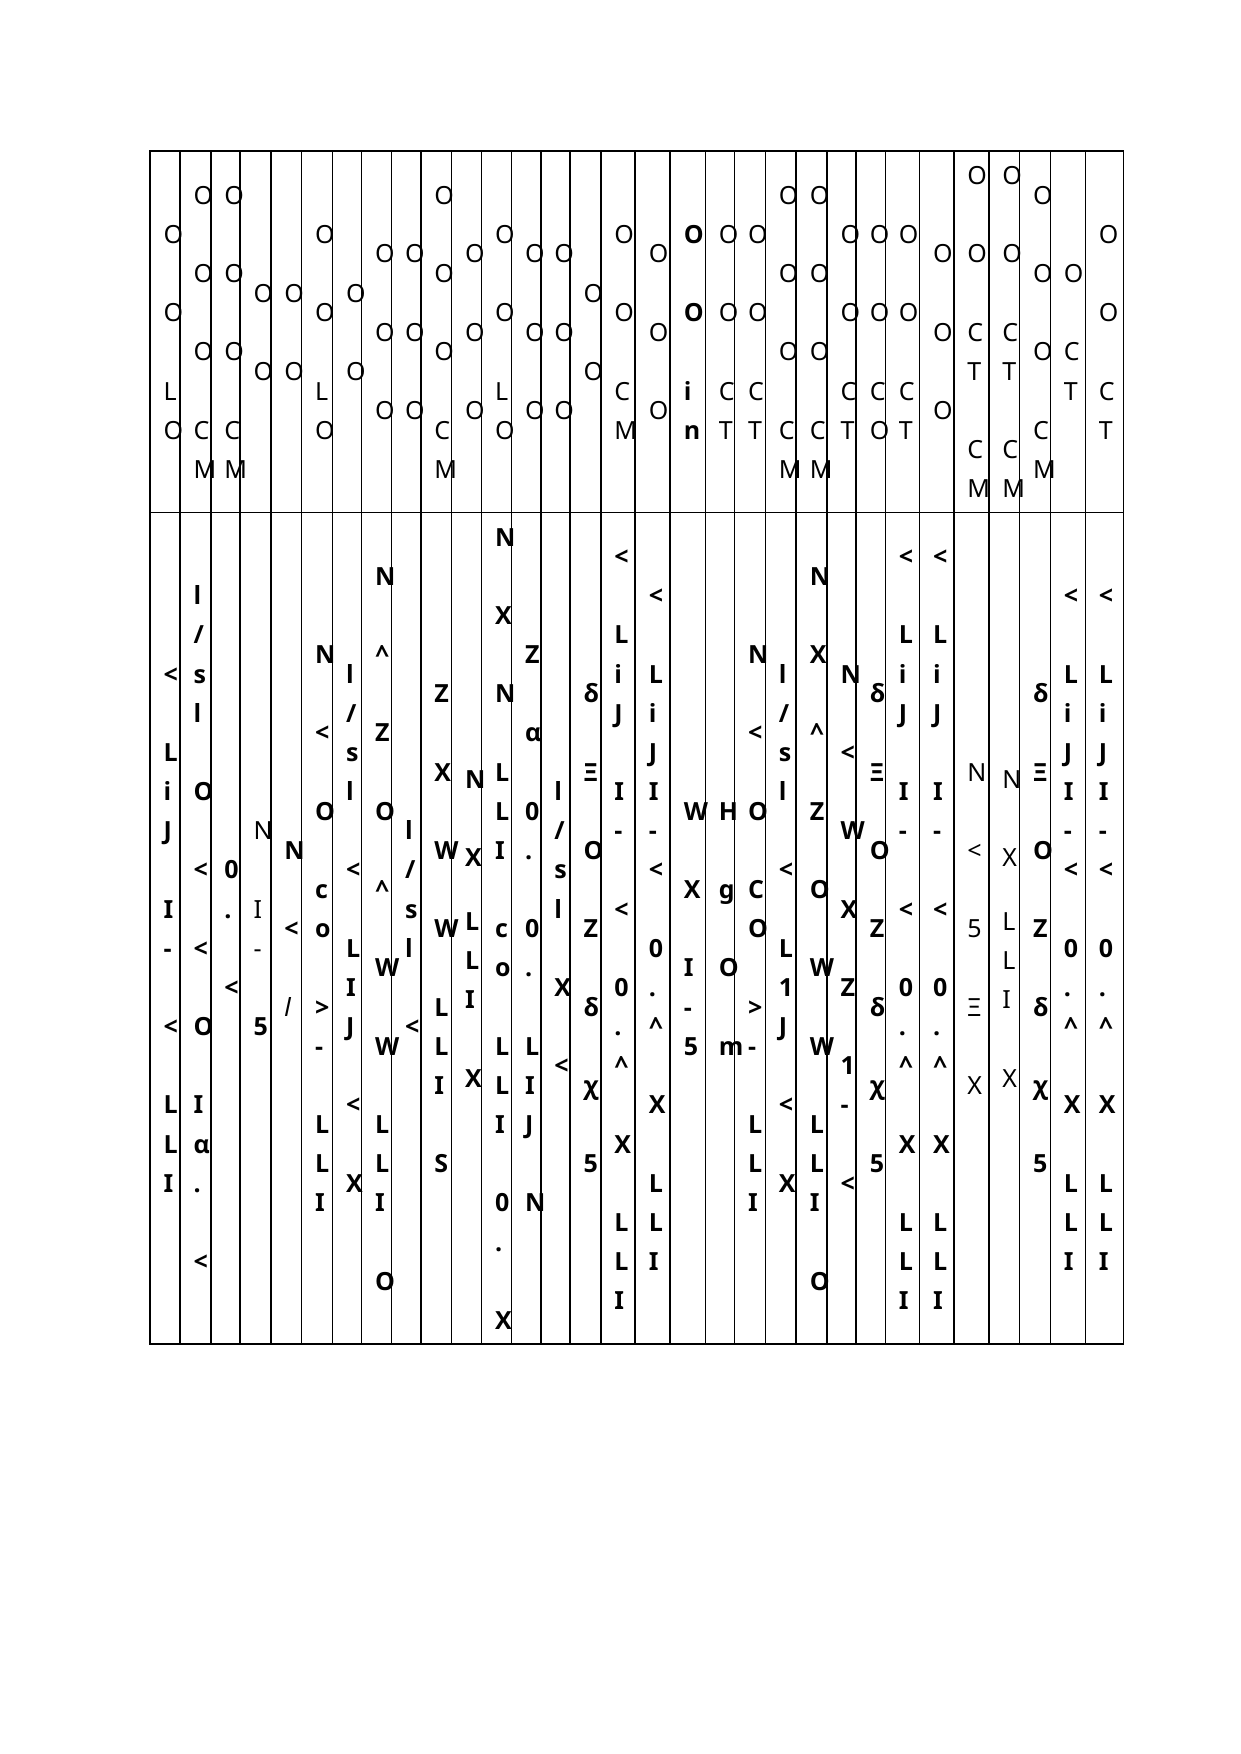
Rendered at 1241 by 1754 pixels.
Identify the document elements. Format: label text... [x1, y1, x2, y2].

table_cell O O O [452, 152, 481, 511]
table_cell < LiJ I- < 0. ^ X LLI [636, 513, 669, 1343]
table_cell O O O [542, 152, 569, 511]
table_cell < LiJ I- < 0. ^ X LLI [602, 513, 634, 1343]
table_cell O O CT [706, 152, 734, 511]
table_cell Z X W W LLI S [422, 513, 451, 1343]
table_cell O O O [920, 152, 953, 511]
table_cell Ν Χ LLI Χ [990, 513, 1019, 1343]
table_cell N X N LLI co LLI 0. X [482, 513, 511, 1343]
table_cell N X LLI X [452, 513, 481, 1343]
table_cell Z α 0. 0. LIJ N [512, 513, 540, 1343]
table_cell H g O m [706, 513, 734, 1343]
table_cell O O CT [886, 152, 919, 511]
table_cell O O LO [151, 152, 179, 511]
table_cell O O [333, 152, 361, 511]
table_cell l/sl O < < O Ια. < [181, 513, 210, 1343]
table_cell O O [571, 152, 600, 511]
table_cell O O O CM [181, 152, 210, 511]
table_cell O O CM [602, 152, 634, 511]
table_cell < LiJ I- < 0. ^ X LLI [886, 513, 919, 1343]
table_cell Ο Ο CT CM [990, 152, 1019, 511]
table_cell O O O CM [766, 152, 795, 511]
table_cell O O O CM [212, 152, 239, 511]
table_cell O O O [512, 152, 540, 511]
table_cell O O [241, 152, 270, 511]
table_cell O O CT [1086, 152, 1123, 511]
table_cell 0. < [212, 513, 239, 1343]
table_cell O O LO [302, 152, 332, 511]
table_cell O O O CM [797, 152, 826, 511]
table_cell δ Ξ O Z δ χ 5 [571, 513, 600, 1343]
table_cell l/sl < L1J < X [766, 513, 795, 1343]
table_cell l/sl < [392, 513, 420, 1343]
table_cell W X I- 5 [671, 513, 705, 1343]
table_cell < LiJ I- < 0. ^ X LLI [1051, 513, 1085, 1343]
table_cell N ^ Z O ^ W W LLI Ο [362, 513, 391, 1343]
table_cell O O CT CM [955, 152, 988, 511]
table_cell l/sl X < [542, 513, 569, 1343]
table_cell N < W X Z 1- < [828, 513, 855, 1343]
table_cell < LiJ I- < 0. ^ X LLI [1086, 513, 1123, 1343]
table_cell N < 5 Ξ X [955, 513, 988, 1343]
table_cell O O LO [482, 152, 511, 511]
table_cell N < O CO >- LLI [735, 513, 765, 1343]
table_cell O O [272, 152, 301, 511]
table_cell < LiJ I- < LLI [151, 513, 179, 1343]
table_cell δ Ξ O Z δ χ 5 [857, 513, 885, 1343]
table_cell O O O [636, 152, 669, 511]
table_cell O O CO [857, 152, 885, 511]
table_cell O O CT [828, 152, 855, 511]
table_cell l/sl < LIJ < X [333, 513, 361, 1343]
table_cell O O O [392, 152, 420, 511]
table_cell N X ^ Z O W W LLI Ο [797, 513, 826, 1343]
table_cell δ Ξ Ο Ζ δ χ 5 [1020, 513, 1050, 1343]
table_cell N I- 5 [241, 513, 270, 1343]
table_cell < LiJ I- < 0. ^ X LLI [920, 513, 953, 1343]
table_cell O O in [671, 152, 705, 511]
table_cell O CT [1051, 152, 1085, 511]
table_cell Ο Ο Ο CM [1020, 152, 1050, 511]
table_cell N < l [272, 513, 301, 1343]
table_cell N < O co >- LLI [302, 513, 332, 1343]
table_cell O O CT [735, 152, 765, 511]
table_cell O O O [362, 152, 391, 511]
table_cell O O O CM [422, 152, 451, 511]
